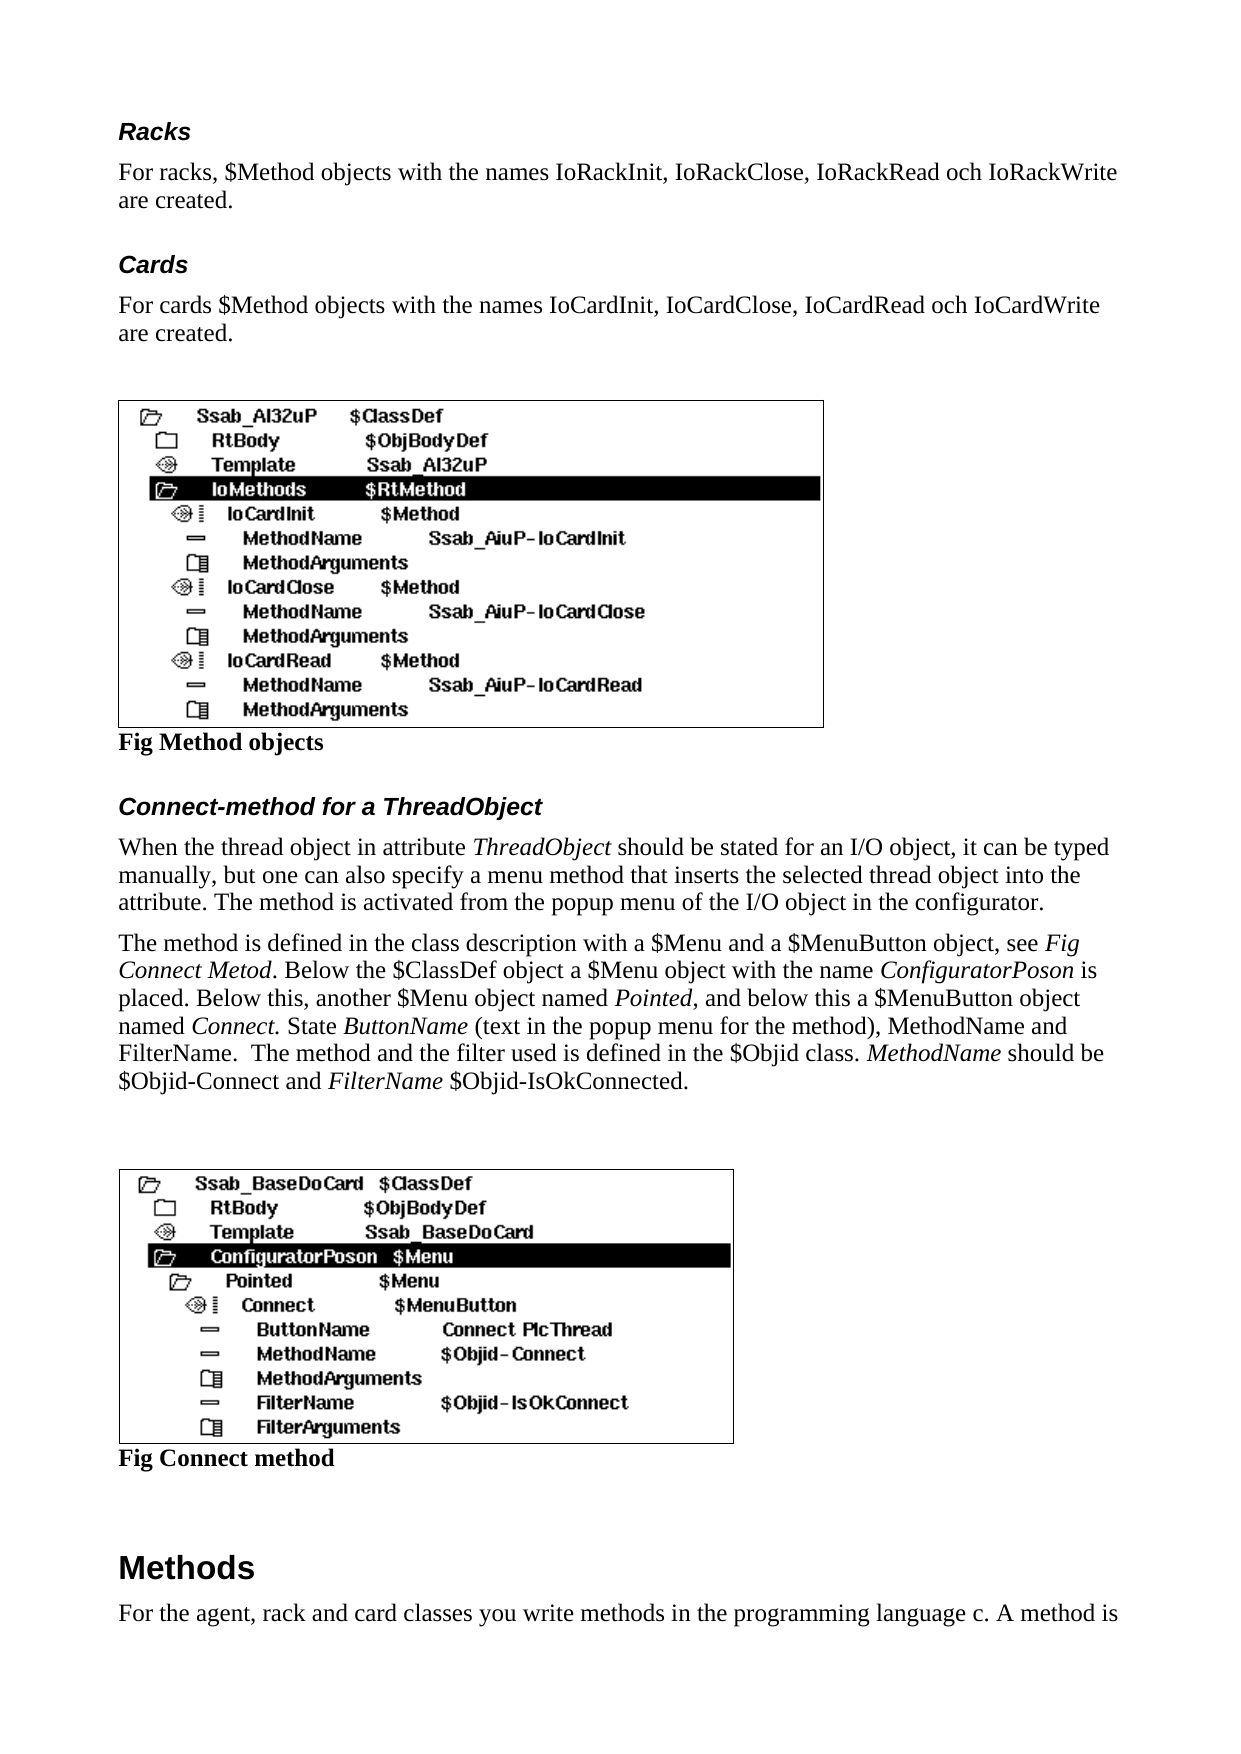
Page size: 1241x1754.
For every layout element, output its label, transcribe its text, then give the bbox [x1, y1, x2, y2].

picture [122, 1172, 731, 1440]
text When the thread object in attribute ThreadObject should be stated for an I/O object, it can be typed manually, but one can also specify a menu method that inserts the selected thread object into the attribute. The method is activated from the popup menu of the I/O object in the configurator. [118, 833, 1122, 916]
subtitle Connect-method for a ThreadObject [118, 793, 1122, 821]
text For cards $Method objects with the names IoCardInit, IoCardClose, IoCardRead och IoCardWrite are created. [118, 291, 1122, 347]
text Fig Connect method [118, 1148, 1122, 1472]
subtitle Cards [118, 251, 1122, 279]
text Fig Method objects [118, 724, 1122, 755]
text For the agent, rack and card classes you write methods in the programming language c. A method is [118, 1599, 1122, 1627]
text The method is defined in the class description with a $Menu and a $MenuButton object, see Fig Connect Metod. Below the $ClassDef object a $Menu object with the name ConfiguratorPoson is placed. Below this, another $Menu object named Pointed, and below this a $MenuButton object named Connect. State ButtonName (text in the popup menu for the method), MethodName and FilterName. The method and the filter used is defined in the $Objid class. MethodName should be $Objid-Connect and FilterName $Objid-IsOkConnected. [118, 929, 1122, 1095]
text For racks, $Method objects with the names IoRackInit, IoRackClose, IoRackRead och IoRackWrite are created. [118, 158, 1122, 214]
subtitle Methods [118, 1549, 1122, 1587]
subtitle Racks [118, 118, 1122, 146]
picture [122, 403, 821, 724]
